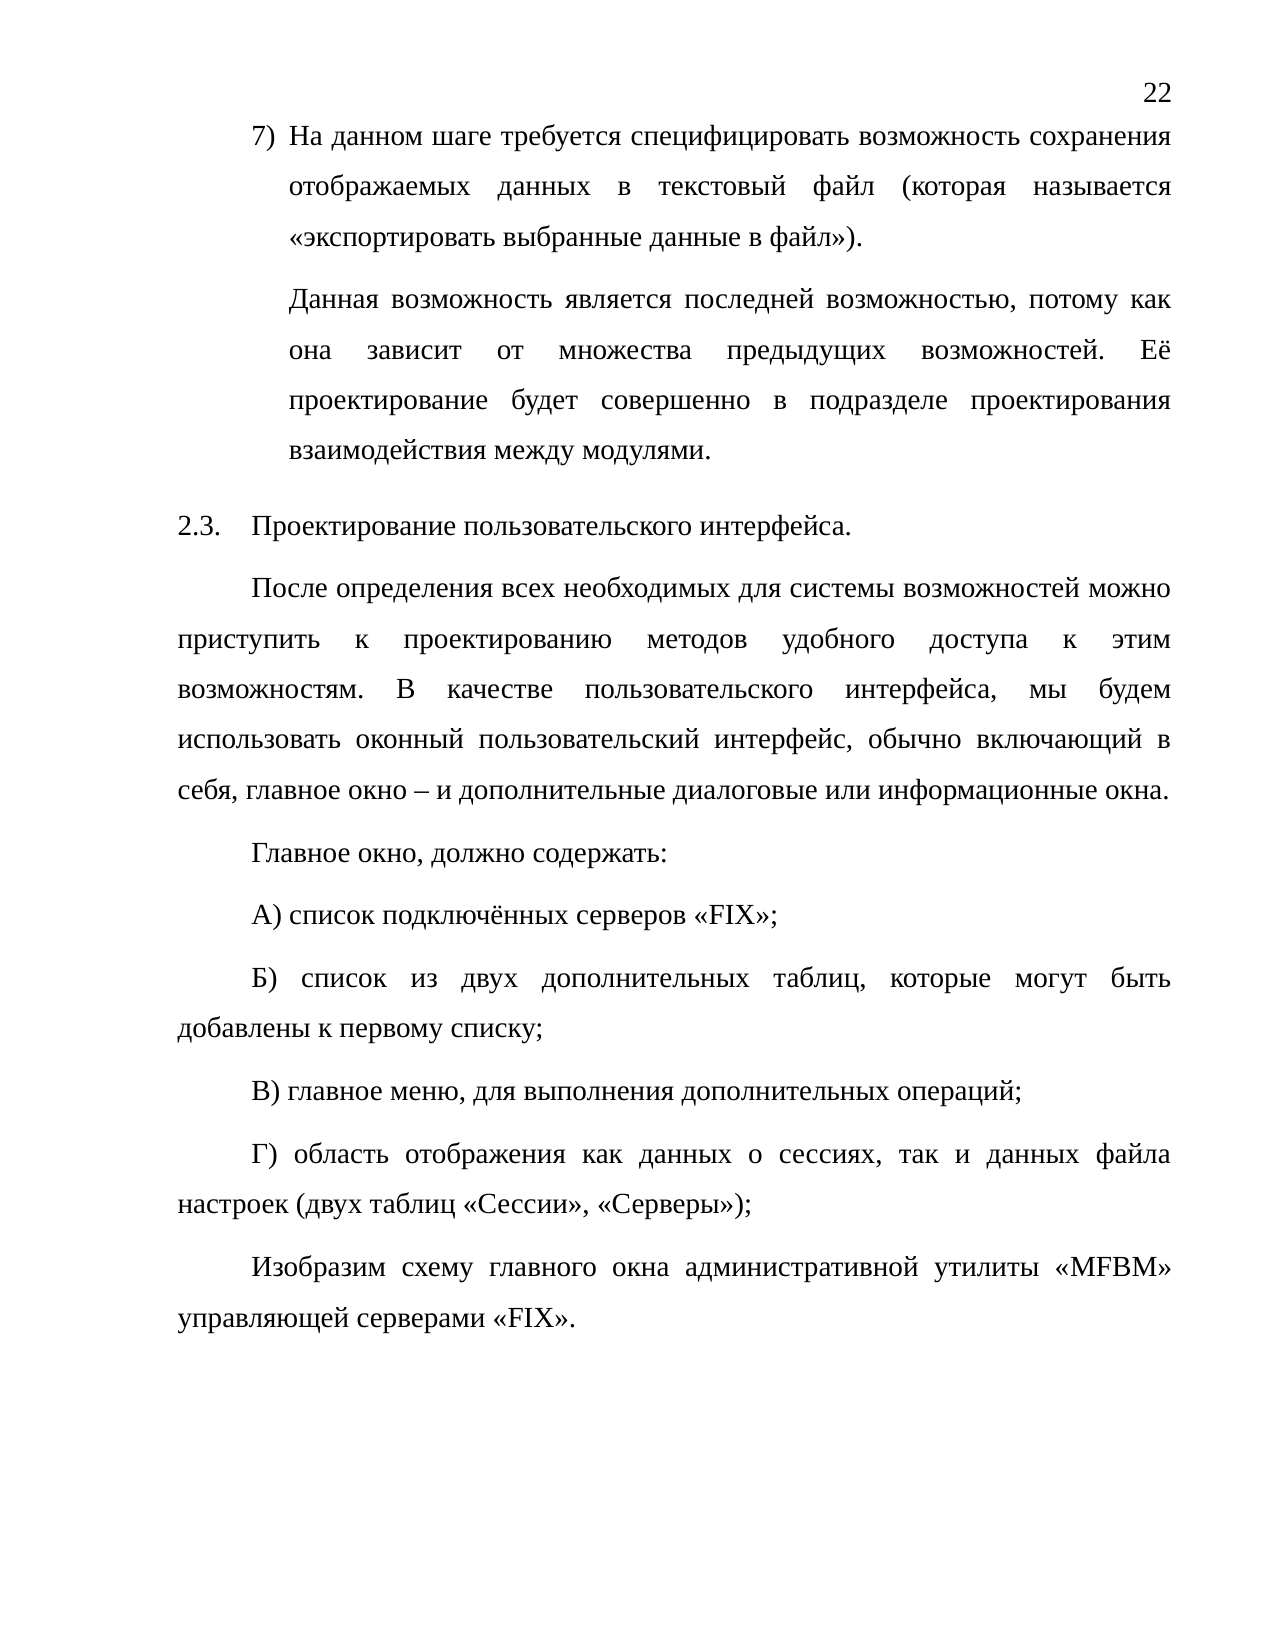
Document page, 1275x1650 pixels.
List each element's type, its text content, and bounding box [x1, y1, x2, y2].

text После определения всех необходимых для системы возможностей можно приступить к проектированию методов удобного доступа к этим возможностям. В качестве пользовательского интерфейса, мы будем использовать оконный пользовательский интерфейс, обычно включающий в себя, главное окно – и дополнительные диалоговые или информационные окна. [177, 571, 1172, 805]
text В) главное меню, для выполнения дополнительных операций; [177, 1073, 1172, 1107]
subtitle Проектирование пользовательского интерфейса. [177, 508, 1172, 541]
text Б) список из двух дополнительных таблиц, которые могут быть добавлены к первому списку; [177, 960, 1172, 1044]
text Г) область отображения как данных о сессиях, так и данных файла настроек (двух таблиц «Сессии», «Серверы»); [177, 1136, 1172, 1220]
list На данном шаге требуется специфицировать возможность сохранения отображаемых данных в текстовый файл (которая называется «экспортировать выбранные данные в файл»). [251, 118, 1172, 252]
text Изобразим схему главного окна административной утилиты «MFBM» управляющей серверами «FIX». [177, 1249, 1172, 1333]
text А) список подключённых серверов «FIX»; [177, 897, 1172, 931]
text Главное окно, должно содержать: [177, 835, 1172, 868]
text Данная возможность является последней возможностью, потому как она зависит от множества предыдущих возможностей. Её проектирование будет совершенно в подразделе проектирования взаимодействия между модулями. [288, 282, 1172, 466]
